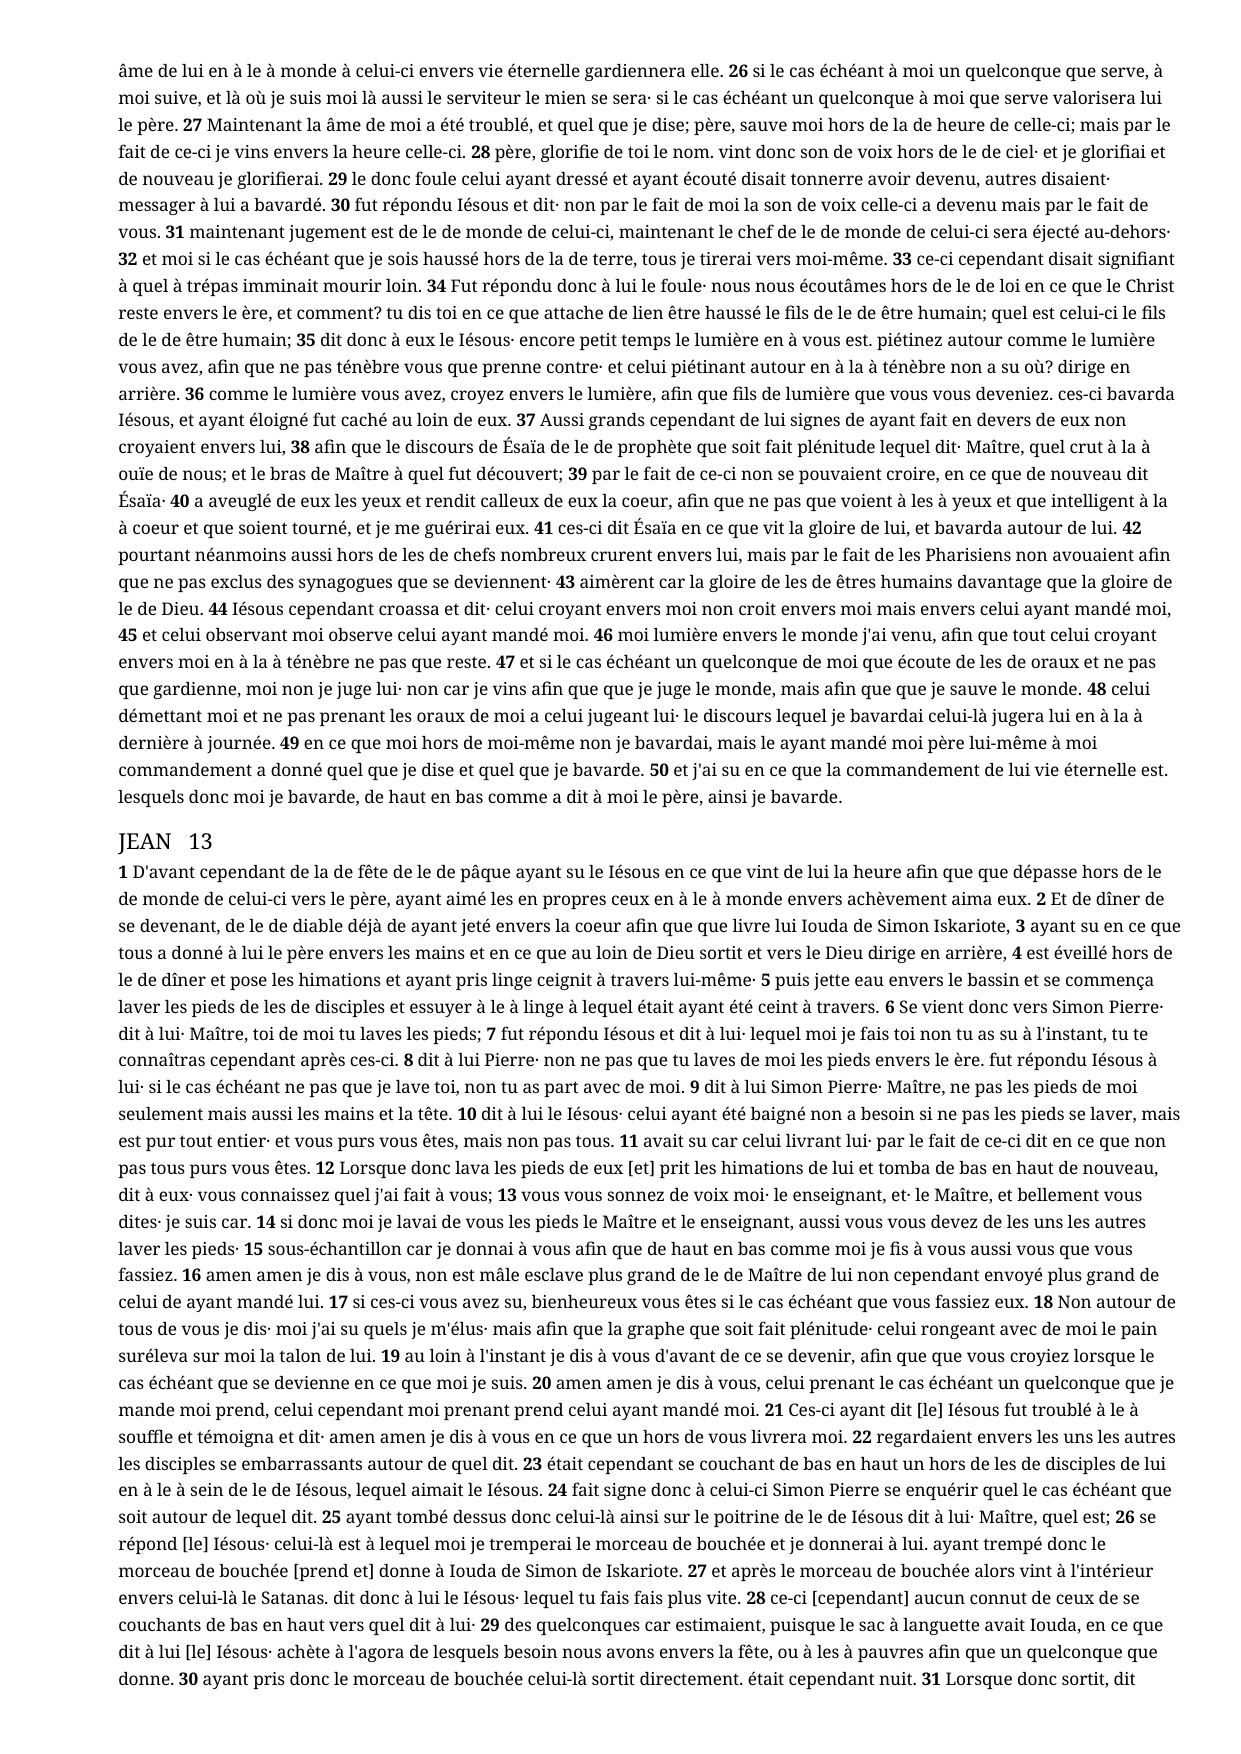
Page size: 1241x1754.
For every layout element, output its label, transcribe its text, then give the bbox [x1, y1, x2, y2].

text 1 D'avant cependant de la de fête de le de pâque ayant su le Iésous en ce que vint de lui la heure afin que que dépasse hors de le de monde de celui-ci vers le père, ayant aimé les en propres ceux en à le à monde envers achèvement aima eux. 2 Et de dîner de se devenant, de le de diable déjà de ayant jeté envers la coeur afin que que livre lui Iouda de Simon Iskariote, 3 ayant su en ce que tous a donné à lui le père envers les mains et en ce que au loin de Dieu sortit et vers le Dieu dirige en arrière, 4 est éveillé hors de le de dîner et pose les himations et ayant pris linge ceignit à travers lui-même· 5 puis jette eau envers le bassin et se commença laver les pieds de les de disciples et essuyer à le à linge à lequel était ayant été ceint à travers. 6 Se vient donc vers Simon Pierre· dit à lui· Maître, toi de moi tu laves les pieds; 7 fut répondu Iésous et dit à lui· lequel moi je fais toi non tu as su à l'instant, tu te connaîtras cependant après ces-ci. 8 dit à lui Pierre· non ne pas que tu laves de moi les pieds envers le ère. fut répondu Iésous à lui· si le cas échéant ne pas que je lave toi, non tu as part avec de moi. 9 dit à lui Simon Pierre· Maître, ne pas les pieds de moi seulement mais aussi les mains et la tête. 10 dit à lui le Iésous· celui ayant été baigné non a besoin si ne pas les pieds se laver, mais est pur tout entier· et vous purs vous êtes, mais non pas tous. 11 avait su car celui livrant lui· par le fait de ce-ci dit en ce que non pas tous purs vous êtes. 12 Lorsque donc lava les pieds de eux [et] prit les himations de lui et tomba de bas en haut de nouveau, dit à eux· vous connaissez quel j'ai fait à vous; 13 vous vous sonnez de voix moi· le enseignant, et· le Maître, et bellement vous dites· je suis car. 14 si donc moi je lavai de vous les pieds le Maître et le enseignant, aussi vous vous devez de les uns les autres laver les pieds· 15 sous-échantillon car je donnai à vous afin que de haut en bas comme moi je fis à vous aussi vous que vous fassiez. 16 amen amen je dis à vous, non est mâle esclave plus grand de le de Maître de lui non cependant envoyé plus grand de celui de ayant mandé lui. 17 si ces-ci vous avez su, bienheureux vous êtes si le cas échéant que vous fassiez eux. 18 Non autour de tous de vous je dis· moi j'ai su quels je m'élus· mais afin que la graphe que soit fait plénitude· celui rongeant avec de moi le pain suréleva sur moi la talon de lui. 19 au loin à l'instant je dis à vous d'avant de ce se devenir, afin que que vous croyiez lorsque le cas échéant que se devienne en ce que moi je suis. 20 amen amen je dis à vous, celui prenant le cas échéant un quelconque que je mande moi prend, celui cependant moi prenant prend celui ayant mandé moi. 21 Ces-ci ayant dit [le] Iésous fut troublé à le à souffle et témoigna et dit· amen amen je dis à vous en ce que un hors de vous livrera moi. 22 regardaient envers les uns les autres les disciples se embarrassants autour de quel dit. 23 était cependant se couchant de bas en haut un hors de les de disciples de lui en à le à sein de le de Iésous, lequel aimait le Iésous. 24 fait signe donc à celui-ci Simon Pierre se enquérir quel le cas échéant que soit autour de lequel dit. 25 ayant tombé dessus donc celui-là ainsi sur le poitrine de le de Iésous dit à lui· Maître, quel est; 26 se répond [le] Iésous· celui-là est à lequel moi je tremperai le morceau de bouchée et je donnerai à lui. ayant trempé donc le morceau de bouchée [prend et] donne à Iouda de Simon de Iskariote. 27 et après le morceau de bouchée alors vint à l'intérieur envers celui-là le Satanas. dit donc à lui le Iésous· lequel tu fais fais plus vite. 28 ce-ci [cependant] aucun connut de ceux de se couchants de bas en haut vers quel dit à lui· 29 des quelconques car estimaient, puisque le sac à languette avait Iouda, en ce que dit à lui [le] Iésous· achète à l'agora de lesquels besoin nous avons envers la fête, ou à les à pauvres afin que un quelconque que donne. 30 ayant pris donc le morceau de bouchée celui-là sortit directement. était cependant nuit. 31 Lorsque donc sortit, dit [118, 860, 1181, 1690]
text JEAN 13 [118, 826, 1181, 856]
text âme de lui en à le à monde à celui-ci envers vie éternelle gardiennera elle. 26 si le cas échéant à moi un quelconque que serve, à moi suive, et là où je suis moi là aussi le serviteur le mien se sera· si le cas échéant un quelconque à moi que serve valorisera lui le père. 27 Maintenant la âme de moi a été troublé, et quel que je dise; père, sauve moi hors de la de heure de celle-ci; mais par le fait de ce-ci je vins envers la heure celle-ci. 28 père, glorifie de toi le nom. vint donc son de voix hors de le de ciel· et je glorifiai et de nouveau je glorifierai. 29 le donc foule celui ayant dressé et ayant écouté disait tonnerre avoir devenu, autres disaient· messager à lui a bavardé. 30 fut répondu Iésous et dit· non par le fait de moi la son de voix celle-ci a devenu mais par le fait de vous. 31 maintenant jugement est de le de monde de celui-ci, maintenant le chef de le de monde de celui-ci sera éjecté au-dehors· 32 et moi si le cas échéant que je sois haussé hors de la de terre, tous je tirerai vers moi-même. 33 ce-ci cependant disait signifiant à quel à trépas imminait mourir loin. 34 Fut répondu donc à lui le foule· nous nous écoutâmes hors de le de loi en ce que le Christ reste envers le ère, et comment? tu dis toi en ce que attache de lien être haussé le fils de le de être humain; quel est celui-ci le fils de le de être humain; 35 dit donc à eux le Iésous· encore petit temps le lumière en à vous est. piétinez autour comme le lumière vous avez, afin que ne pas ténèbre vous que prenne contre· et celui piétinant autour en à la à ténèbre non a su où? dirige en arrière. 36 comme le lumière vous avez, croyez envers le lumière, afin que fils de lumière que vous vous deveniez. ces-ci bavarda Iésous, et ayant éloigné fut caché au loin de eux. 37 Aussi grands cependant de lui signes de ayant fait en devers de eux non croyaient envers lui, 38 afin que le discours de Ésaïa de le de prophète que soit fait plénitude lequel dit· Maître, quel crut à la à ouïe de nous; et le bras de Maître à quel fut découvert; 39 par le fait de ce-ci non se pouvaient croire, en ce que de nouveau dit Ésaïa· 40 a aveuglé de eux les yeux et rendit calleux de eux la coeur, afin que ne pas que voient à les à yeux et que intelligent à la à coeur et que soient tourné, et je me guérirai eux. 41 ces-ci dit Ésaïa en ce que vit la gloire de lui, et bavarda autour de lui. 42 pourtant néanmoins aussi hors de les de chefs nombreux crurent envers lui, mais par le fait de les Pharisiens non avouaient afin que ne pas exclus des synagogues que se deviennent· 43 aimèrent car la gloire de les de êtres humains davantage que la gloire de le de Dieu. 44 Iésous cependant croassa et dit· celui croyant envers moi non croit envers moi mais envers celui ayant mandé moi, 45 et celui observant moi observe celui ayant mandé moi. 46 moi lumière envers le monde j'ai venu, afin que tout celui croyant envers moi en à la à ténèbre ne pas que reste. 47 et si le cas échéant un quelconque de moi que écoute de les de oraux et ne pas que gardienne, moi non je juge lui· non car je vins afin que que je juge le monde, mais afin que que je sauve le monde. 48 celui démettant moi et ne pas prenant les oraux de moi a celui jugeant lui· le discours lequel je bavardai celui-là jugera lui en à la à dernière à journée. 49 en ce que moi hors de moi-même non je bavardai, mais le ayant mandé moi père lui-même à moi commandement a donné quel que je dise et quel que je bavarde. 50 et j'ai su en ce que la commandement de lui vie éternelle est. lesquels donc moi je bavarde, de haut en bas comme a dit à moi le père, ainsi je bavarde. [118, 59, 1181, 808]
